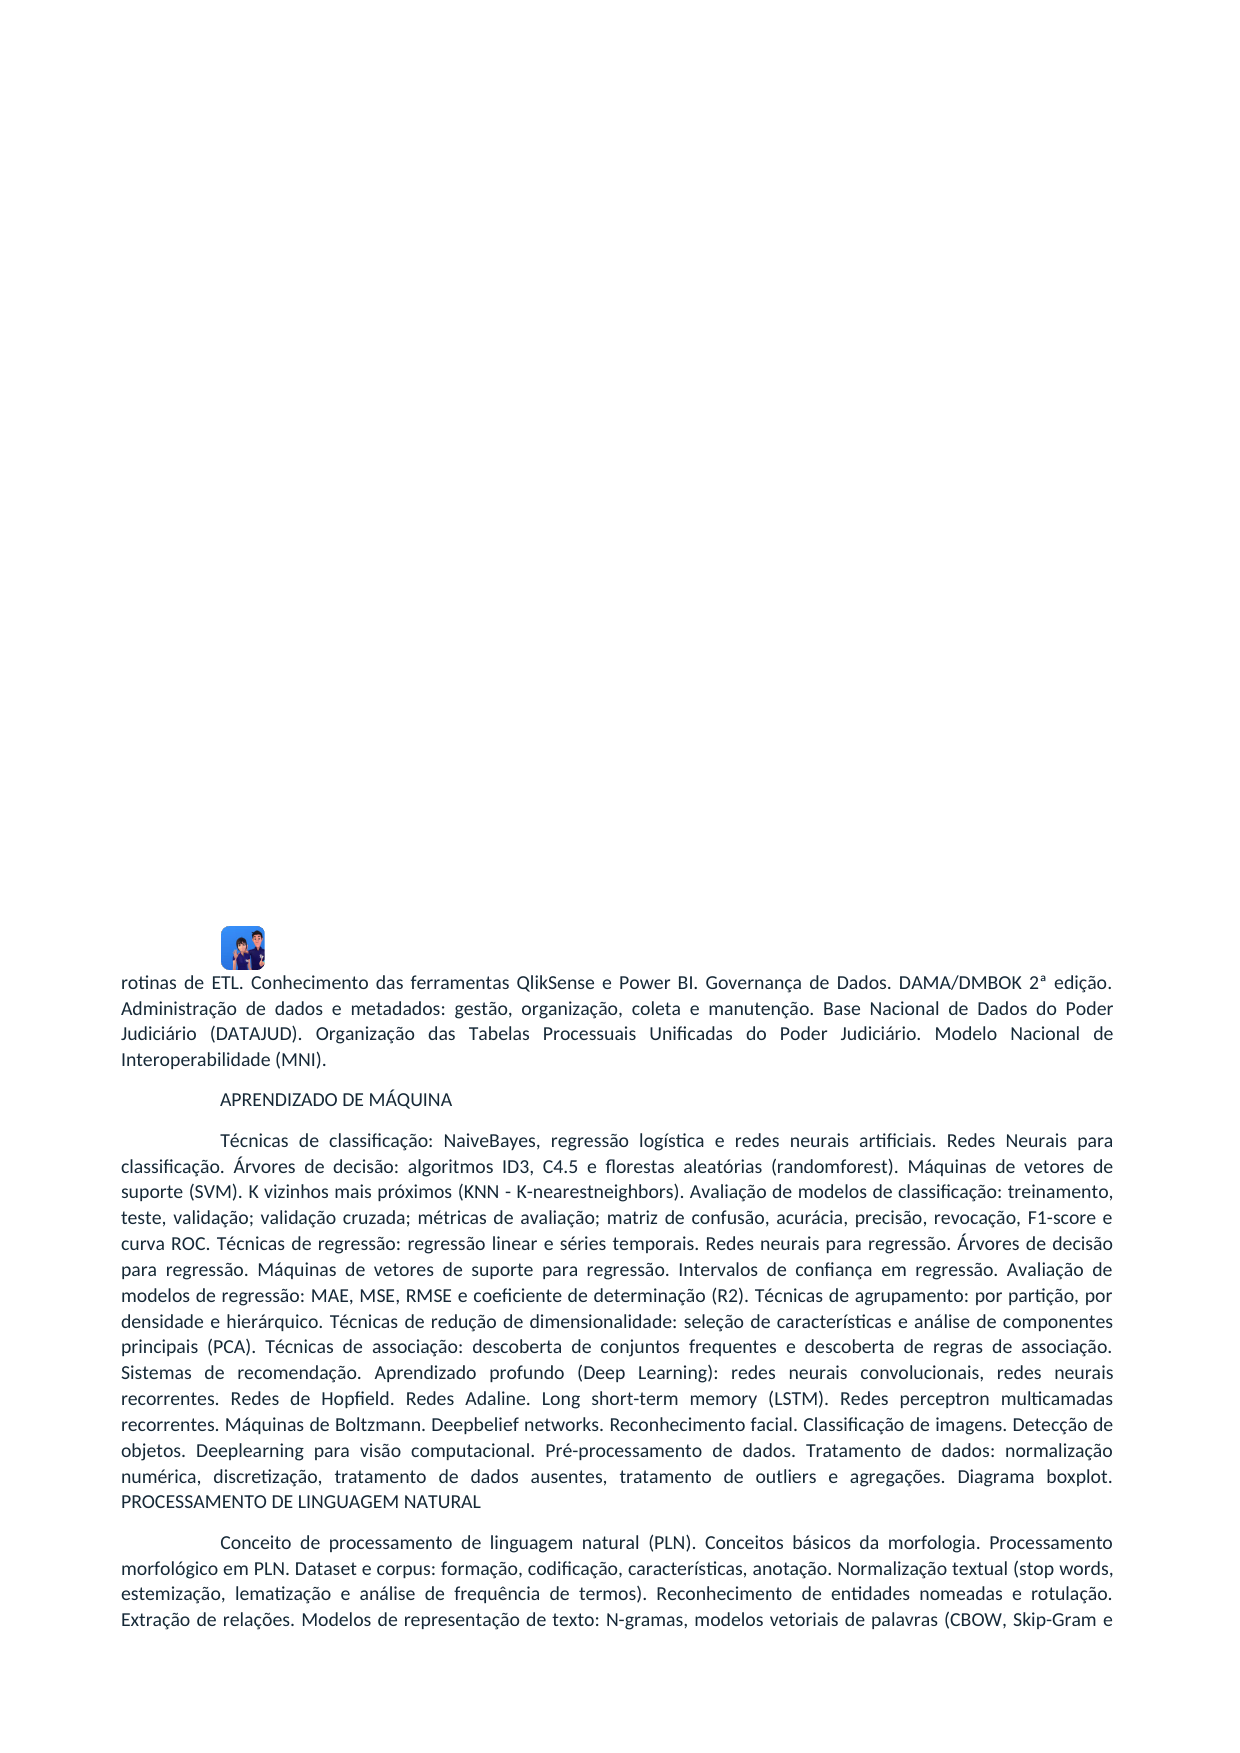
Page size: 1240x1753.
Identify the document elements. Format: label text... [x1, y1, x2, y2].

text rotinas de ETL. Conhecimento das ferramentas QlikSense e Power BI. Governança de Dados. DAMA/DMBOK 2ª edição. Administração de dados e metadados: gestão, organização, coleta e manutenção. Base Nacional de Dados do Poder Judiciário (DATAJUD). Organização das Tabelas Processuais Unificadas do Poder Judiciário. Modelo Nacional de Interoperabilidade (MNI). [121, 970, 1115, 1071]
text Técnicas de classificação: NaiveBayes, regressão logística e redes neurais artificiais. Redes Neurais para classificação. Árvores de decisão: algoritmos ID3, C4.5 e florestas aleatórias (randomforest). Máquinas de vetores de suporte (SVM). K vizinhos mais próximos (KNN - K-nearestneighbors). Avaliação de modelos de classificação: treinamento, teste, validação; validação cruzada; métricas de avaliação; matriz de confusão, acurácia, precisão, revocação, F1-score e curva ROC. Técnicas de regressão: regressão linear e séries temporais. Redes neurais para regressão. Árvores de decisão para regressão. Máquinas de vetores de suporte para regressão. Intervalos de confiança em regressão. Avaliação de modelos de regressão: MAE, MSE, RMSE e coeficiente de determinação (R2). Técnicas de agrupamento: por partição, por densidade e hierárquico. Técnicas de redução de dimensionalidade: seleção de características e análise de componentes principais (PCA). Técnicas de associação: descoberta de conjuntos frequentes e descoberta de regras de associação. Sistemas de recomendação. Aprendizado profundo (Deep Learning): redes neurais convolucionais, redes neurais recorrentes. Redes de Hopfield. Redes Adaline. Long short-term memory (LSTM). Redes perceptron multicamadas recorrentes. Máquinas de Boltzmann. Deepbelief networks. Reconhecimento facial. Classificação de imagens. Detecção de objetos. Deeplearning para visão computacional. Pré-processamento de dados. Tratamento de dados: normalização numérica, discretização, tratamento de dados ausentes, tratamento de outliers e agregações. Diagrama boxplot. PROCESSAMENTO DE LINGUAGEM NATURAL [121, 1128, 1115, 1514]
text APRENDIZADO DE MÁQUINA [220, 1088, 1115, 1112]
text Conceito de processamento de linguagem natural (PLN). Conceitos básicos da morfologia. Processamento morfológico em PLN. Dataset e corpus: formação, codificação, características, anotação. Normalização textual (stop words, estemização, lematização e análise de frequência de termos). Reconhecimento de entidades nomeadas e rotulação. Extração de relações. Modelos de representação de texto: N-gramas, modelos vetoriais de palavras (CBOW, Skip-Gram e [121, 1530, 1115, 1632]
